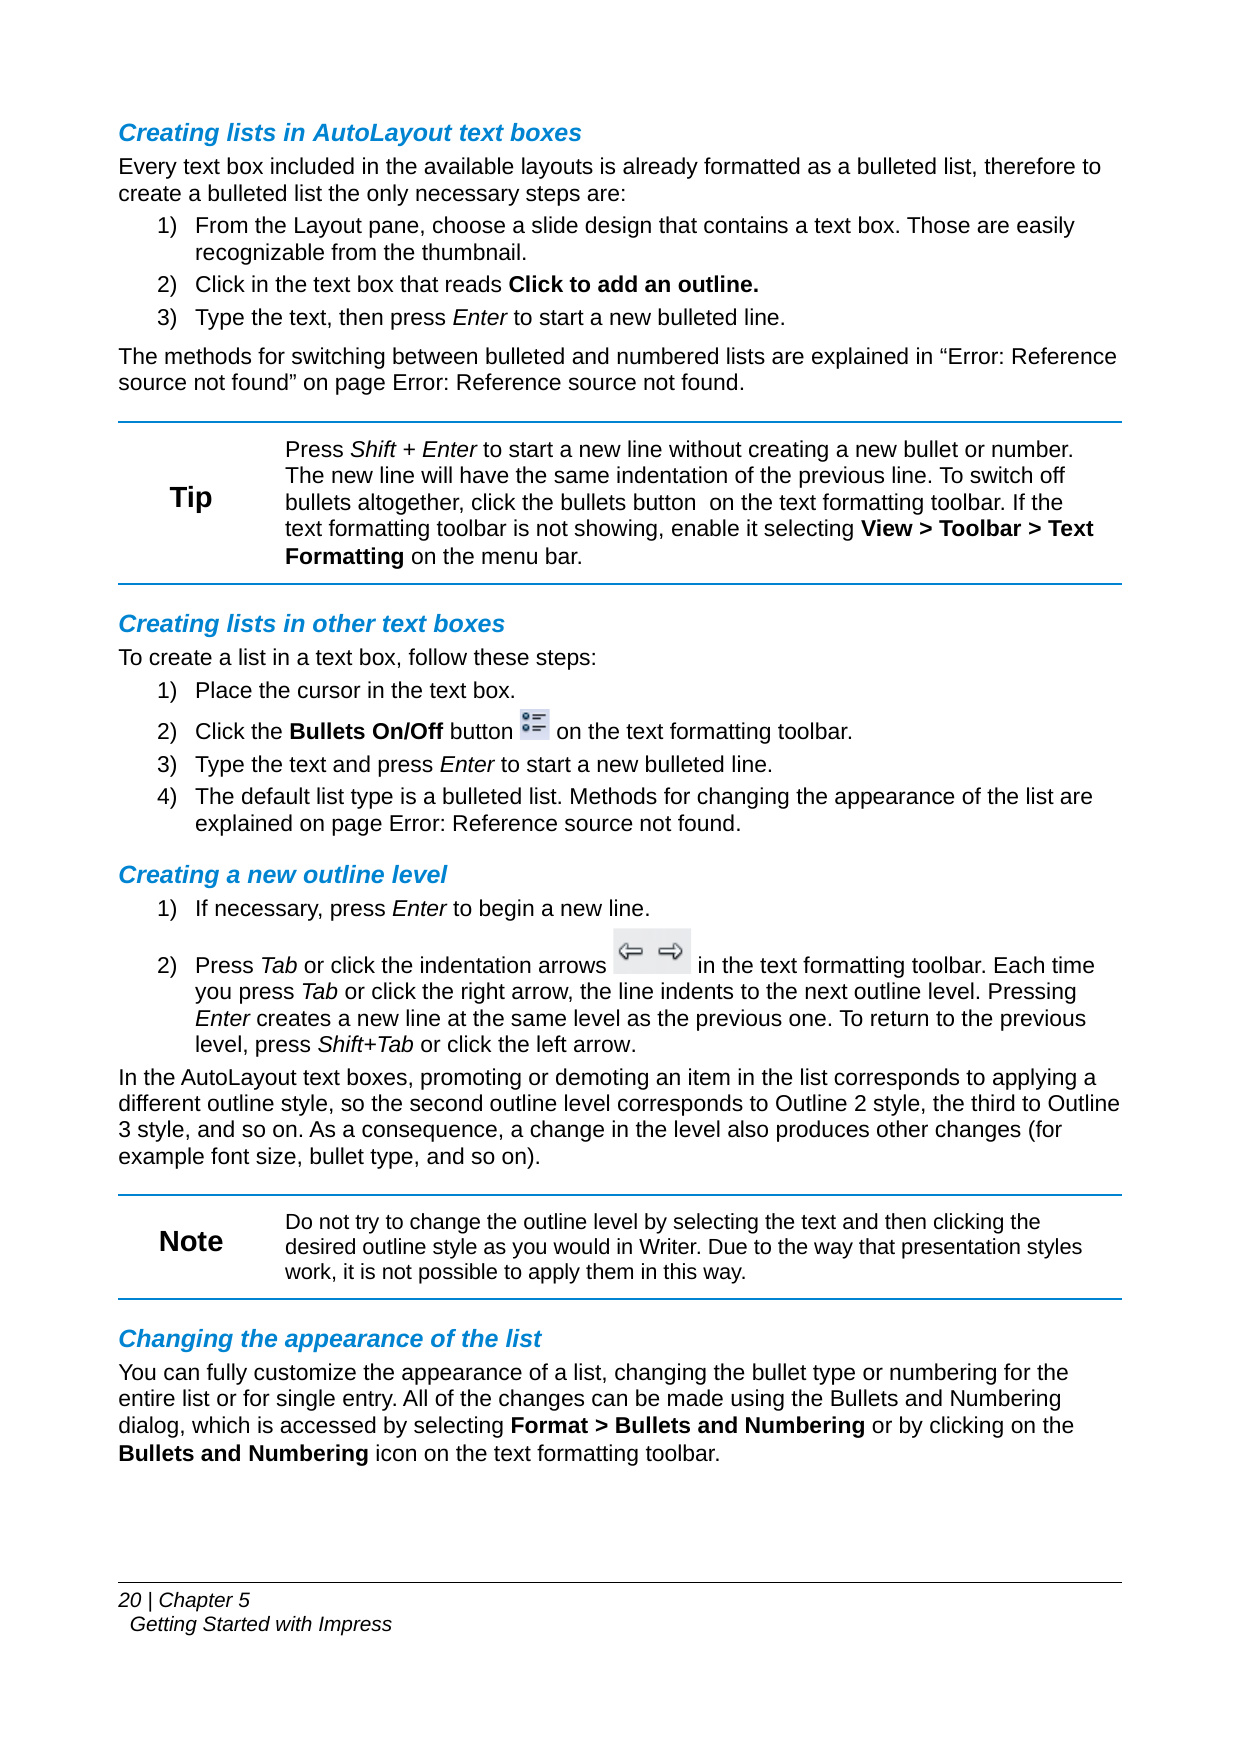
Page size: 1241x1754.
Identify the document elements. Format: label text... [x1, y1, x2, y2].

list Press Tab or click the indentation arrows in the text formatting toolbar. Each time you press Tab or click the right arrow, the line indents to the next outline level. Pressing Enter creates a new line at the same level as the previous one. To return to the previous level, press Shift+Tab or click the left arrow. [177, 928, 1122, 1057]
subtitle Creating lists in AutoLayout text boxes [118, 118, 1122, 147]
list If necessary, press Enter to begin a new line. [177, 895, 1122, 922]
picture [519, 709, 550, 740]
table_header Tip [118, 423, 263, 582]
list The methods for switching between bulleted and numbered lists are explained in “Error: Reference source not found” on page Error: Reference source not found. [100, 343, 1122, 396]
table_header Do not try to change the outline level by selecting the text and then clicking the desired outline style as you would in Writer. Due to the way that presentation styles work, it is not possible to apply them in this way. [264, 1196, 1122, 1297]
subtitle Creating a new outline level [118, 860, 1122, 889]
list Place the cursor in the text box. [177, 677, 1122, 703]
list Click in the text box that reads Click to add an outline. [177, 271, 1122, 298]
picture [613, 928, 692, 974]
list Click the Bullets On/Off button on the text formatting toolbar. [177, 709, 1122, 744]
list Type the text and press Enter to start a new bulleted line. [177, 751, 1122, 777]
table_header Press Shift + Enter to start a new line without creating a new bullet or number. The new line will have the same indentation of the previous line. To switch off bullets altogether, click the bullets button on the text formatting toolbar. If the text formatting toolbar is not showing, enable it selecting View > Toolbar > Text Formatting on the menu bar. [264, 423, 1122, 582]
table_header Note [118, 1196, 263, 1297]
subtitle Changing the appearance of the list [118, 1324, 1122, 1352]
list Type the text, then press Enter to start a new bulleted line. [177, 304, 1122, 330]
text You can fully customize the appearance of a list, changing the bullet type or numbering for the entire list or for single entry. All of the changes can be made using the Bullets and Numbering dialog, which is accessed by selecting Format > Bullets and Numbering or by clicking on the Bullets and Numbering icon on the text formatting toolbar. [118, 1359, 1122, 1466]
text In the AutoLayout text boxes, promoting or demoting an item in the list corresponds to applying a different outline style, so the second outline level corresponds to Outline 2 style, the third to Outline 3 style, and so on. As a consequence, a change in the level also produces other changes (for example font size, bullet type, and so on). [118, 1063, 1122, 1169]
list To create a list in a text box, follow these steps: [118, 644, 1122, 670]
list Every text box included in the available layouts is already formatted as a bulleted list, therefore to create a bulleted list the only necessary steps are: [118, 153, 1122, 206]
list The default list type is a bulleted list. Methods for changing the appearance of the list are explained on page Error: Reference source not found. [177, 783, 1122, 836]
list From the Layout pane, choose a slide design that contains a text box. Those are easily recognizable from the thumbnail. [177, 212, 1122, 265]
subtitle Creating lists in other text boxes [118, 609, 1122, 638]
